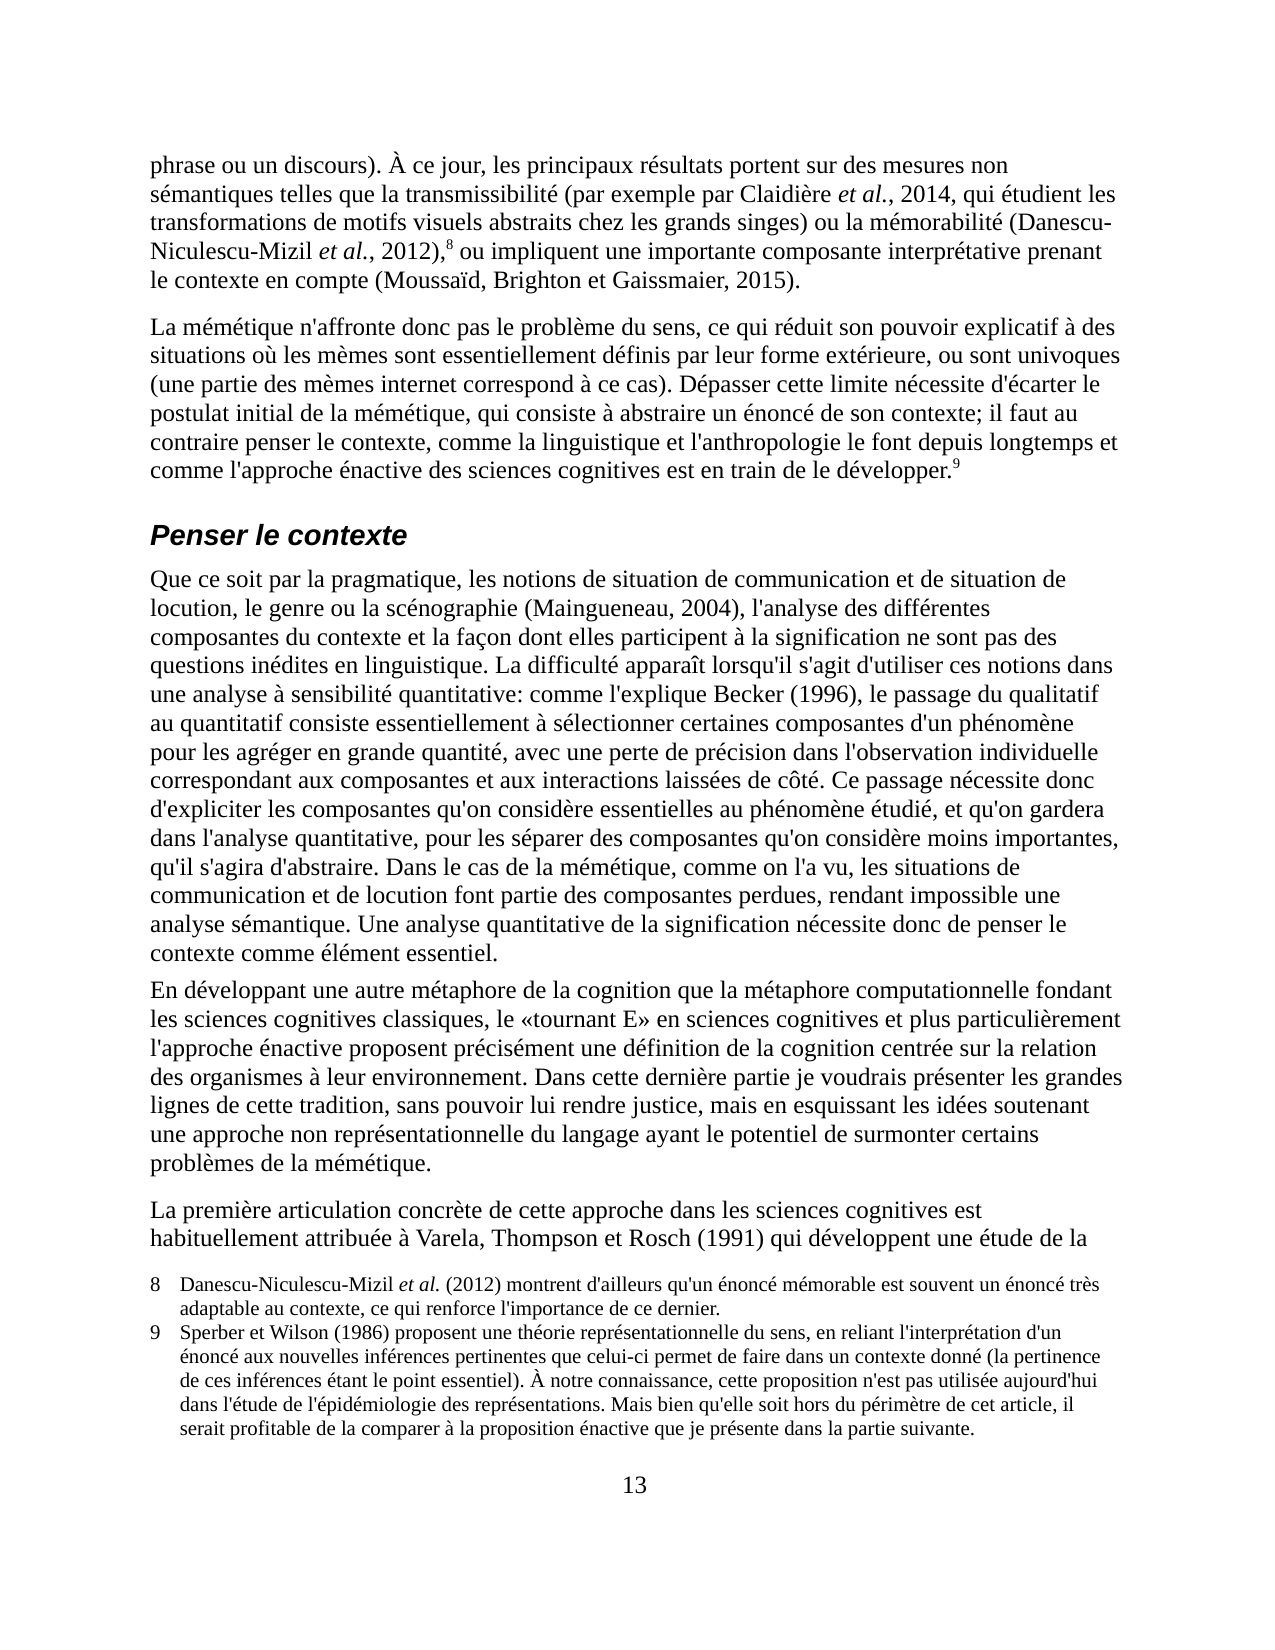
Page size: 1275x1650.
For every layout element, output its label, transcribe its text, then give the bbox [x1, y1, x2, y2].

text Sperber et Wilson (1986) proposent une théorie représentationnelle du sens, en reliant l'interprétation d'un énoncé aux nouvelles inférences pertinentes que celui-ci permet de faire dans un contexte donné (la pertinence de ces inférences étant le point essentiel). À notre connaissance, cette proposition n'est pas utilisée aujourd'hui dans l'étude de l'épidémiologie des représentations. Mais bien qu'elle soit hors du périmètre de cet article, il serait profitable de la comparer à la proposition énactive que je présente dans la partie suivante. [150, 1320, 1125, 1440]
text En développant une autre métaphore de la cognition que la métaphore computationnelle fondant les sciences cognitives classiques, le «tournant E» en sciences cognitives et plus particulièrement l'approche énactive proposent précisément une définition de la cognition centrée sur la relation des organismes à leur environnement. Dans cette dernière partie je voudrais présenter les grandes lignes de cette tradition, sans pouvoir lui rendre justice, mais en esquissant les idées soutenant une approche non représentationnelle du langage ayant le potentiel de surmonter certains problèmes de la mémétique. [150, 976, 1125, 1177]
text La première articulation concrète de cette approche dans les sciences cognitives est habituellement attribuée à Varela, Thompson et Rosch (1991) qui développent une étude de la [150, 1195, 1125, 1252]
text La mémétique n'affronte donc pas le problème du sens, ce qui réduit son pouvoir explicatif à des situations où les mèmes sont essentiellement définis par leur forme extérieure, ou sont univoques (une partie des mèmes internet correspond à ce cas). Dépasser cette limite nécessite d'écarter le postulat initial de la mémétique, qui consiste à abstraire un énoncé de son contexte; il faut au contraire penser le contexte, comme la linguistique et l'anthropologie le font depuis longtemps et comme l'approche énactive des sciences cognitives est en train de le développer. [150, 312, 1125, 484]
text phrase ou un discours). À ce jour, les principaux résultats portent sur des mesures non sémantiques telles que la transmissibilité (par exemple par Claidière et al., 2014, qui étudient les transformations de motifs visuels abstraits chez les grands singes) ou la mémorabilité (Danescu-Niculescu-Mizil et al., 2012), ou impliquent une importante composante interprétative prenant le contexte en compte (Moussaïd, Brighton et Gaissmaier, 2015). [150, 150, 1125, 294]
text Danescu-Niculescu-Mizil et al. (2012) montrent d'ailleurs qu'un énoncé mémorable est souvent un énoncé très adaptable au contexte, ce qui renforce l'importance de ce dernier. [150, 1272, 1125, 1320]
text Que ce soit par la pragmatique, les notions de situation de communication et de situation de locution, le genre ou la scénographie (Maingueneau, 2004), l'analyse des différentes composantes du contexte et la façon dont elles participent à la signification ne sont pas des questions inédites en linguistique. La difficulté apparaît lorsqu'il s'agit d'utiliser ces notions dans une analyse à sensibilité quantitative: comme l'explique Becker (1996), le passage du qualitatif au quantitatif consiste essentiellement à sélectionner certaines composantes d'un phénomène pour les agréger en grande quantité, avec une perte de précision dans l'observation individuelle correspondant aux composantes et aux interactions laissées de côté. Ce passage nécessite donc d'expliciter les composantes qu'on considère essentielles au phénomène étudié, et qu'on gardera dans l'analyse quantitative, pour les séparer des composantes qu'on considère moins importantes, qu'il s'agira d'abstraire. Dans le cas de la mémétique, comme on l'a vu, les situations de communication et de locution font partie des composantes perdues, rendant impossible une analyse sémantique. Une analyse quantitative de la signification nécessite donc de penser le contexte comme élément essentiel. [150, 564, 1125, 967]
subtitle Penser le contexte [150, 518, 1125, 552]
